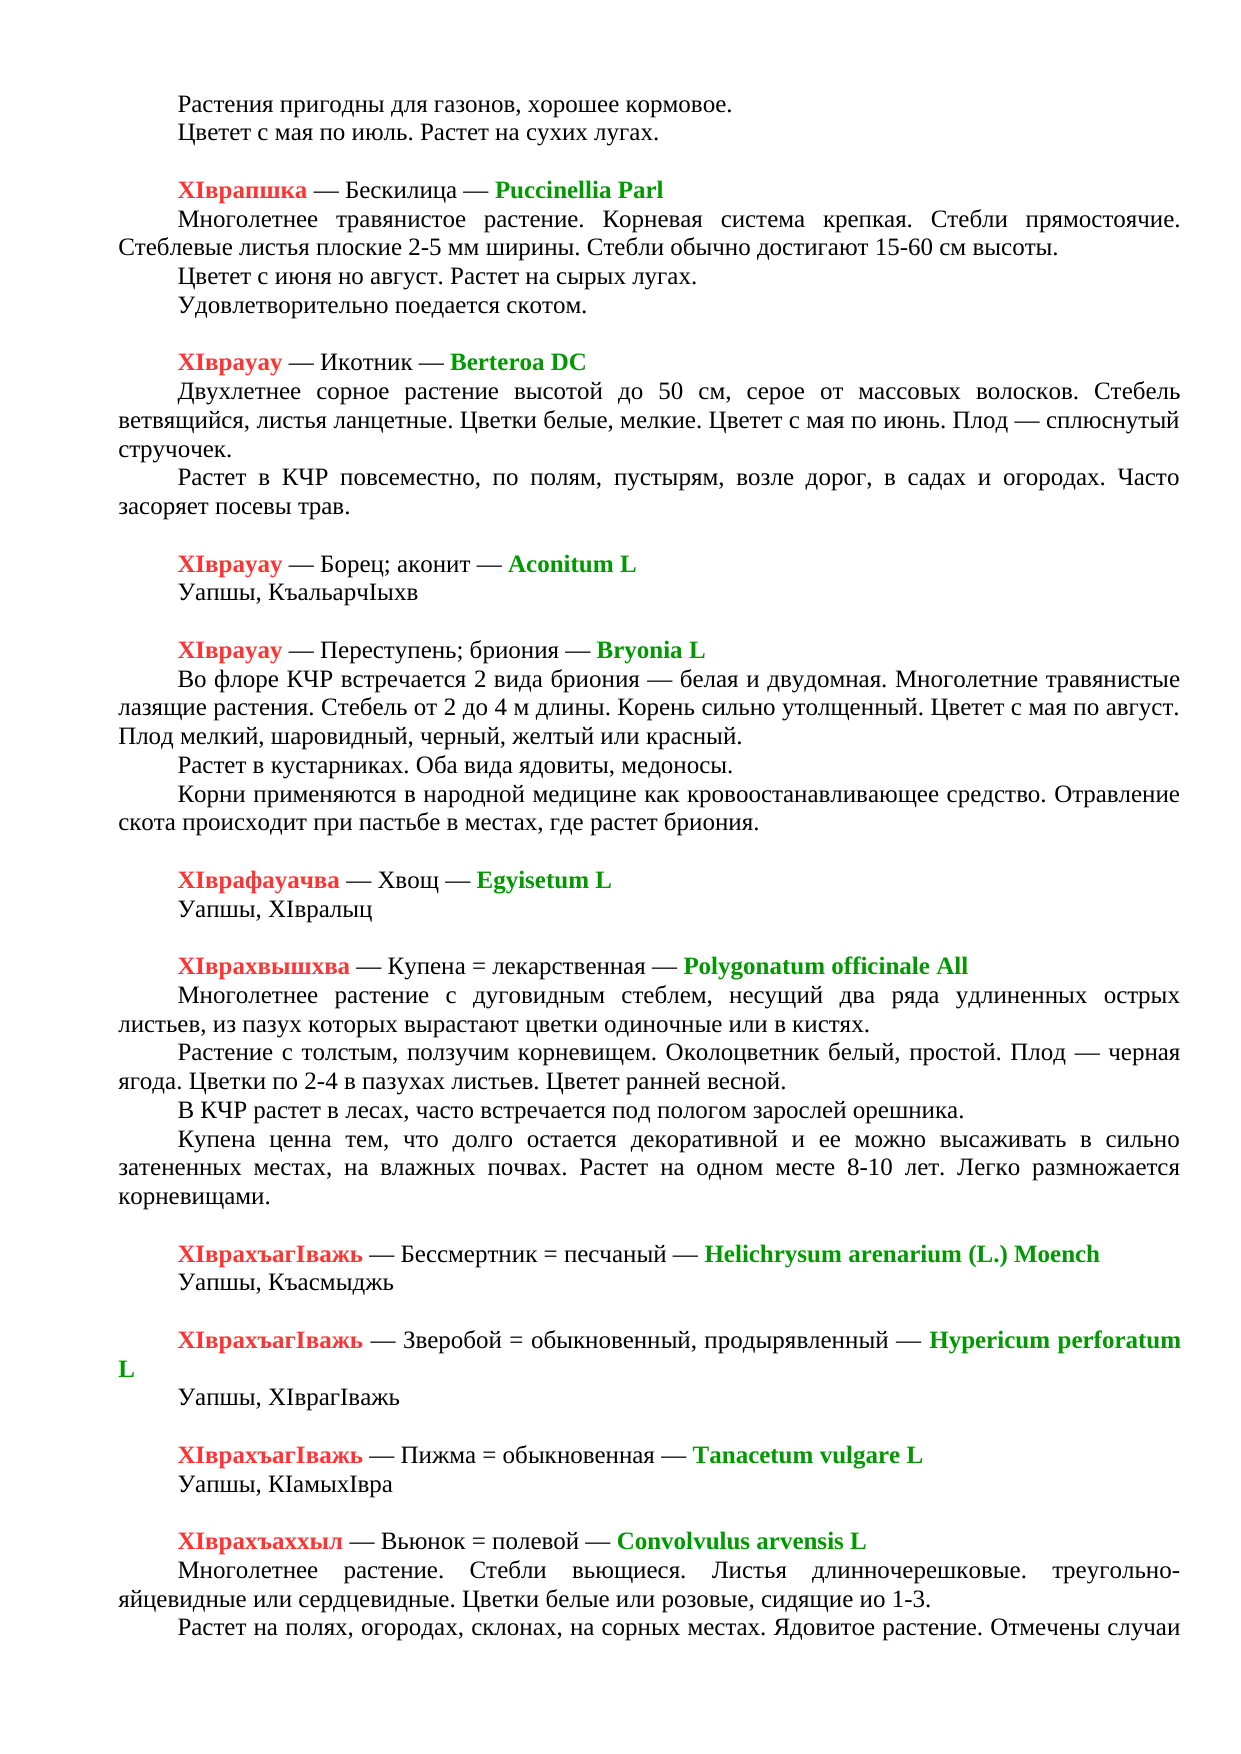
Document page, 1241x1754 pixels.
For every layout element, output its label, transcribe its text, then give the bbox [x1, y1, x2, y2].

text Многолетнее растение. Стебли вьющиеся. Листья длинночерешковые. треугольно-яйцевидные или сердцевидные. Цветки белые или розовые, сидящие ио 1-3. [118, 1555, 1181, 1612]
text Растет на полях, огородах, склонах, на сорных местах. Ядовитое растение. Отмечены случаи [118, 1612, 1181, 1641]
text Во флоре КЧР встречается 2 вида бриония — белая и двудомная. Многолетние травянистые лазящие растения. Стебель от 2 до 4 м длины. Корень сильно утолщенный. Цветет с мая по август. Плод мелкий, шаровидный, черный, желтый или красный. [118, 664, 1181, 750]
text Уапшы, ХIврагIважь [118, 1382, 1181, 1411]
text Удовлетворительно поедается скотом. [118, 290, 1181, 319]
text Корни применяются в народной медицине как кровоостанавливающее средство. Отравление скота происходит при пастьбе в местах, где растет бриония. [118, 779, 1181, 836]
text ХIврахъаххыл — Вьюнок = полевой — Convolvulus arvensis L [118, 1526, 1181, 1555]
text Растения пригодны для газонов, хорошее кормовое. [118, 89, 1181, 117]
text Уапшы, КIамыхIвра [118, 1469, 1181, 1497]
text Многолетнее травянистое растение. Корневая система крепкая. Стебли прямостоячие. Стеблевые листья плоские 2-5 мм ширины. Стебли обычно достигают 15-60 см высоты. [118, 204, 1181, 261]
text ХIврахъагIважь — Зверобой = обыкновенный, продырявленный — Hypericum perforatum L [118, 1325, 1181, 1382]
text Цветет с мая по июль. Растет на сухих лугах. [118, 117, 1181, 146]
text ХIврауау — Борец; аконит — Aconitum L [118, 549, 1181, 577]
text ХIврауау — Икотник — Berteroa DC [118, 347, 1181, 376]
text Уапшы, КъальарчIыхв [118, 577, 1181, 606]
text Уапшы, Къасмыджь [118, 1267, 1181, 1296]
text В КЧР растет в лесах, часто встречается под пологом зарослей орешника. [118, 1095, 1181, 1124]
text ХIврапшка — Бескилица — Puccinellia Parl [118, 175, 1181, 204]
text ХIврафауачва — Хвощ — Egyisetum L [118, 865, 1181, 894]
text ХIврахвышхва — Купена = лекарственная — Polygonatum officinale All [118, 951, 1181, 980]
text Растет в кустарниках. Оба вида ядовиты, медоносы. [118, 750, 1181, 779]
text ХIврахъагIважь — Бессмертник = песчаный — Helichrysum arenarium (L.) Moench [118, 1239, 1181, 1267]
text Двухлетнее сорное растение высотой до 50 см, серое от массовых волосков. Стебель ветвящийся, листья ланцетные. Цветки белые, мелкие. Цветет с мая по июнь. Плод — сплюснутый стручочек. [118, 376, 1181, 462]
text Многолетнее растение с дуговидным стеблем, несущий два ряда удлиненных острых листьев, из пазух которых вырастают цветки одиночные или в кистях. [118, 980, 1181, 1037]
text ХIврауау — Переступень; бриония — Bryonia L [118, 635, 1181, 664]
text ХIврахъагIважь — Пижма = обыкновенная — Tanacetum vulgare L [118, 1440, 1181, 1469]
text Растет в КЧР повсеместно, по полям, пустырям, возле дорог, в садах и огородах. Часто засоряет посевы трав. [118, 462, 1181, 520]
text Уапшы, ХIвралыц [118, 894, 1181, 922]
text Купена ценна тем, что долго остается декоративной и ее можно высаживать в сильно затененных местах, на влажных почвах. Растет на одном месте 8-10 лет. Легко размножается корневищами. [118, 1124, 1181, 1210]
text Растение с толстым, ползучим корневищем. Околоцветник белый, простой. Плод — черная ягода. Цветки по 2-4 в пазухах листьев. Цветет ранней весной. [118, 1037, 1181, 1095]
text Цветет с июня но август. Растет на сырых лугах. [118, 261, 1181, 290]
